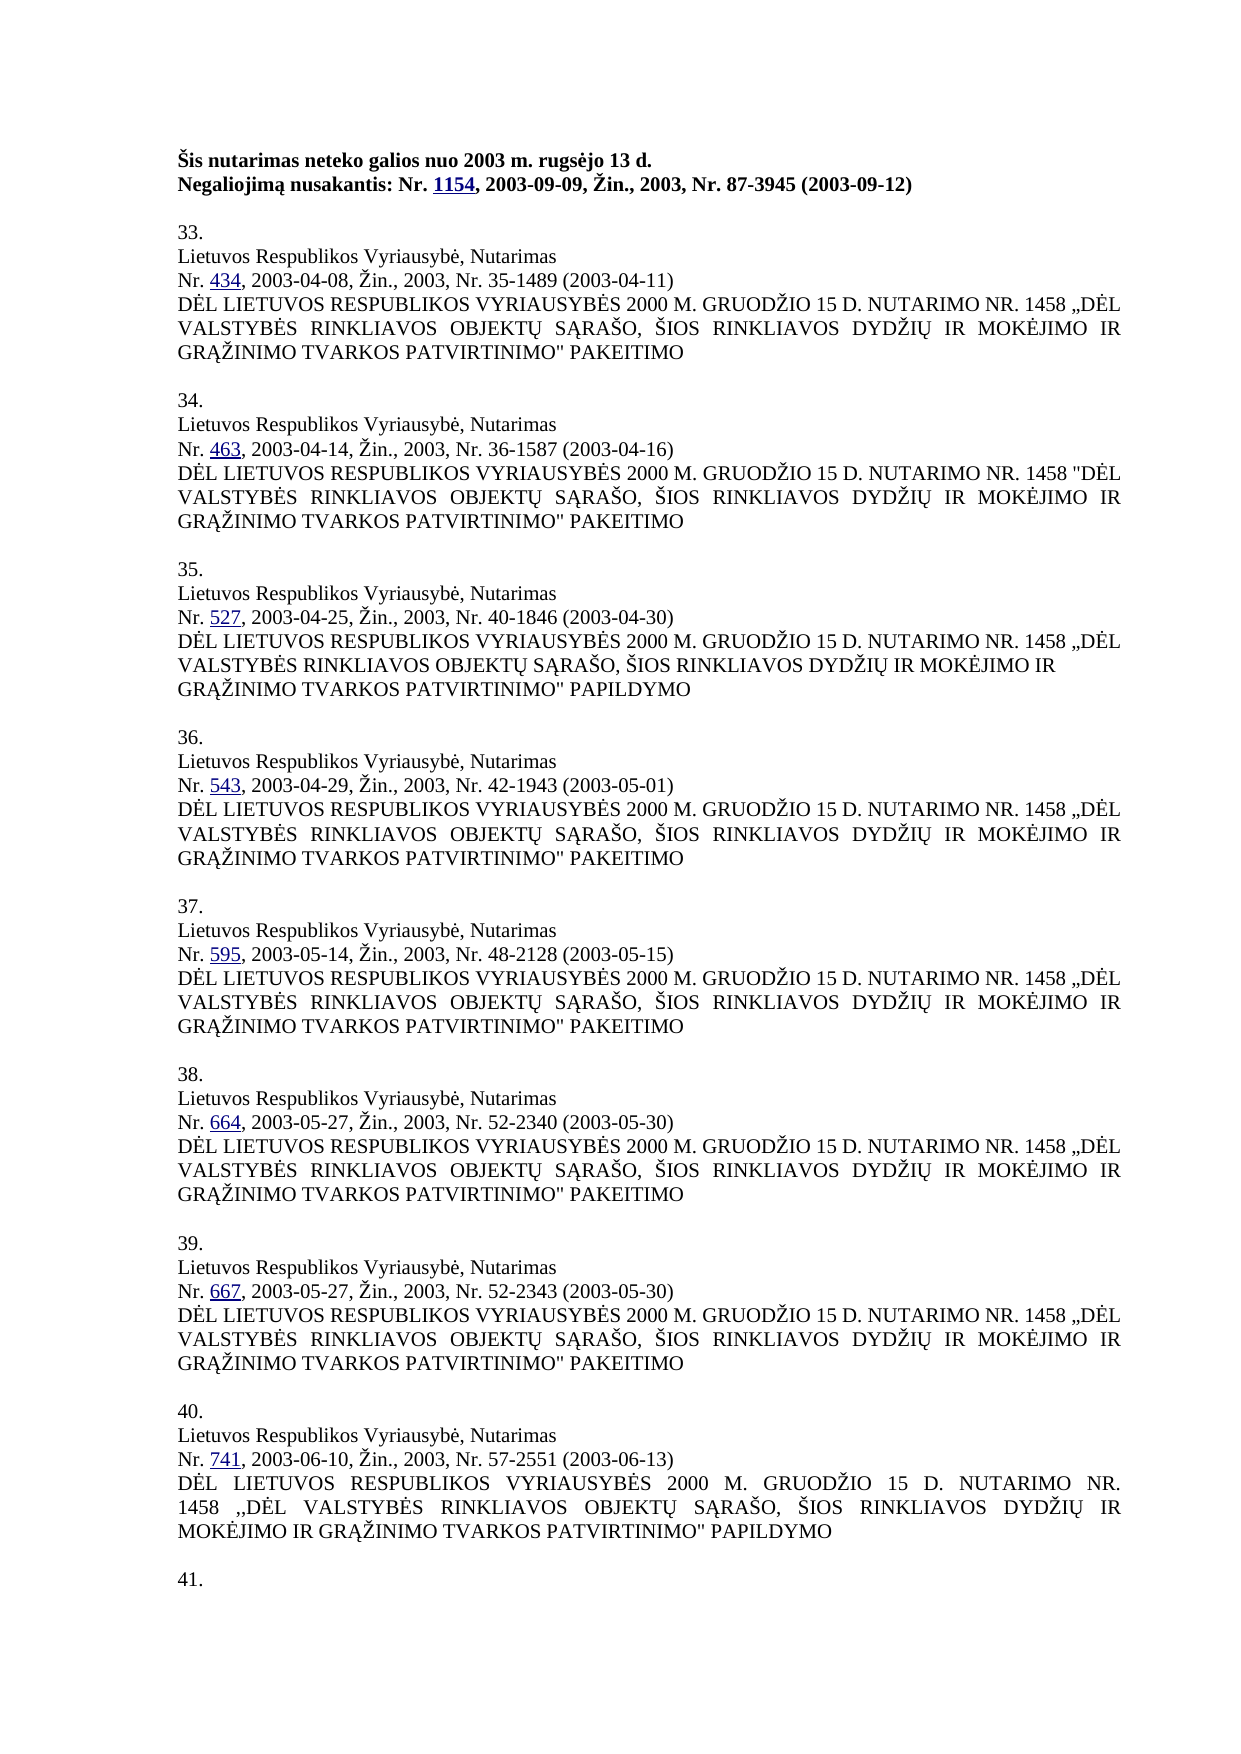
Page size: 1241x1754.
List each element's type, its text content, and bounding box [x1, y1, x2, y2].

text DĖL LIETUVOS RESPUBLIKOS VYRIAUSYBĖS 2000 M. GRUODŽIO 15 D. NUTARIMO NR. 1458 „DĖL VALSTYBĖS RINKLIAVOS OBJEKTŲ SĄRAŠO, ŠIOS RINKLIAVOS DYDŽIŲ IR MOKĖJIMO IR GRĄŽINIMO TVARKOS PATVIRTINIMO" PAKEITIMO [177, 1134, 1122, 1206]
text DĖL LIETUVOS RESPUBLIKOS VYRIAUSYBĖS 2000 M. GRUODŽIO 15 D. NUTARIMO NR. 1458 „DĖL VALSTYBĖS RINKLIAVOS OBJEKTŲ SĄRAŠO, ŠIOS RINKLIAVOS DYDŽIŲ IR MOKĖJIMO IR GRĄŽINIMO TVARKOS PATVIRTINIMO" PAKEITIMO [177, 1303, 1122, 1375]
text Šis nutarimas neteko galios nuo 2003 m. rugsėjo 13 d. [177, 148, 1122, 172]
text Nr. 741, 2003-06-10, Žin., 2003, Nr. 57-2551 (2003-06-13) [177, 1447, 1122, 1471]
text Lietuvos Respublikos Vyriausybė, Nutarimas [177, 1254, 1122, 1279]
text Lietuvos Respublikos Vyriausybė, Nutarimas [177, 749, 1122, 773]
text Nr. 527, 2003-04-25, Žin., 2003, Nr. 40-1846 (2003-04-30) [177, 605, 1122, 629]
text Nr. 667, 2003-05-27, Žin., 2003, Nr. 52-2343 (2003-05-30) [177, 1279, 1122, 1303]
text 37. [177, 894, 1122, 918]
text 35. [177, 557, 1122, 581]
text Lietuvos Respublikos Vyriausybė, Nutarimas [177, 1086, 1122, 1110]
text Nr. 434, 2003-04-08, Žin., 2003, Nr. 35-1489 (2003-04-11) [177, 268, 1122, 292]
text 38. [177, 1062, 1122, 1086]
text DĖL LIETUVOS RESPUBLIKOS VYRIAUSYBĖS 2000 M. GRUODŽIO 15 D. NUTARIMO NR. 1458 „DĖL VALSTYBĖS RINKLIAVOS OBJEKTŲ SĄRAŠO, ŠIOS RINKLIAVOS DYDŽIŲ IR MOKĖJIMO IR GRĄŽINIMO TVARKOS PATVIRTINIMO" PAPILDYMO [177, 629, 1122, 701]
text Lietuvos Respublikos Vyriausybė, Nutarimas [177, 918, 1122, 942]
text 39. [177, 1231, 1122, 1254]
text 41. [177, 1567, 1122, 1591]
text DĖL LIETUVOS RESPUBLIKOS VYRIAUSYBĖS 2000 M. GRUODŽIO 15 D. NUTARIMO NR. 1458 „DĖL VALSTYBĖS RINKLIAVOS OBJEKTŲ SĄRAŠO, ŠIOS RINKLIAVOS DYDŽIŲ IR MOKĖJIMO IR GRĄŽINIMO TVARKOS PATVIRTINIMO" PAKEITIMO [177, 292, 1122, 364]
text Lietuvos Respublikos Vyriausybė, Nutarimas [177, 1423, 1122, 1447]
text Lietuvos Respublikos Vyriausybė, Nutarimas [177, 244, 1122, 268]
text Nr. 664, 2003-05-27, Žin., 2003, Nr. 52-2340 (2003-05-30) [177, 1110, 1122, 1134]
text DĖL LIETUVOS RESPUBLIKOS VYRIAUSYBĖS 2000 M. GRUODŽIO 15 D. NUTARIMO NR. 1458 "DĖL VALSTYBĖS RINKLIAVOS OBJEKTŲ SĄRAŠO, ŠIOS RINKLIAVOS DYDŽIŲ IR MOKĖJIMO IR GRĄŽINIMO TVARKOS PATVIRTINIMO" PAKEITIMO [177, 461, 1122, 533]
text Nr. 463, 2003-04-14, Žin., 2003, Nr. 36-1587 (2003-04-16) [177, 436, 1122, 461]
text Nr. 543, 2003-04-29, Žin., 2003, Nr. 42-1943 (2003-05-01) [177, 773, 1122, 797]
text Lietuvos Respublikos Vyriausybė, Nutarimas [177, 412, 1122, 436]
text 33. [177, 220, 1122, 244]
text 40. [177, 1399, 1122, 1423]
text DĖL LIETUVOS RESPUBLIKOS VYRIAUSYBĖS 2000 M. GRUODŽIO 15 D. NUTARIMO NR. 1458 ,,DĖL VALSTYBĖS RINKLIAVOS OBJEKTŲ SĄRAŠO, ŠIOS RINKLIAVOS DYDŽIŲ IR MOKĖJIMO IR GRĄŽINIMO TVARKOS PATVIRTINIMO" PAPILDYMO [177, 1471, 1122, 1543]
text DĖL LIETUVOS RESPUBLIKOS VYRIAUSYBĖS 2000 M. GRUODŽIO 15 D. NUTARIMO NR. 1458 „DĖL VALSTYBĖS RINKLIAVOS OBJEKTŲ SĄRAŠO, ŠIOS RINKLIAVOS DYDŽIŲ IR MOKĖJIMO IR GRĄŽINIMO TVARKOS PATVIRTINIMO" PAKEITIMO [177, 966, 1122, 1038]
text 34. [177, 388, 1122, 412]
text Lietuvos Respublikos Vyriausybė, Nutarimas [177, 581, 1122, 605]
text Negaliojimą nusakantis: Nr. 1154, 2003-09-09, Žin., 2003, Nr. 87-3945 (2003-09-12) [177, 172, 1122, 196]
text Nr. 595, 2003-05-14, Žin., 2003, Nr. 48-2128 (2003-05-15) [177, 942, 1122, 966]
text DĖL LIETUVOS RESPUBLIKOS VYRIAUSYBĖS 2000 M. GRUODŽIO 15 D. NUTARIMO NR. 1458 „DĖL VALSTYBĖS RINKLIAVOS OBJEKTŲ SĄRAŠO, ŠIOS RINKLIAVOS DYDŽIŲ IR MOKĖJIMO IR GRĄŽINIMO TVARKOS PATVIRTINIMO" PAKEITIMO [177, 797, 1122, 869]
text 36. [177, 725, 1122, 749]
